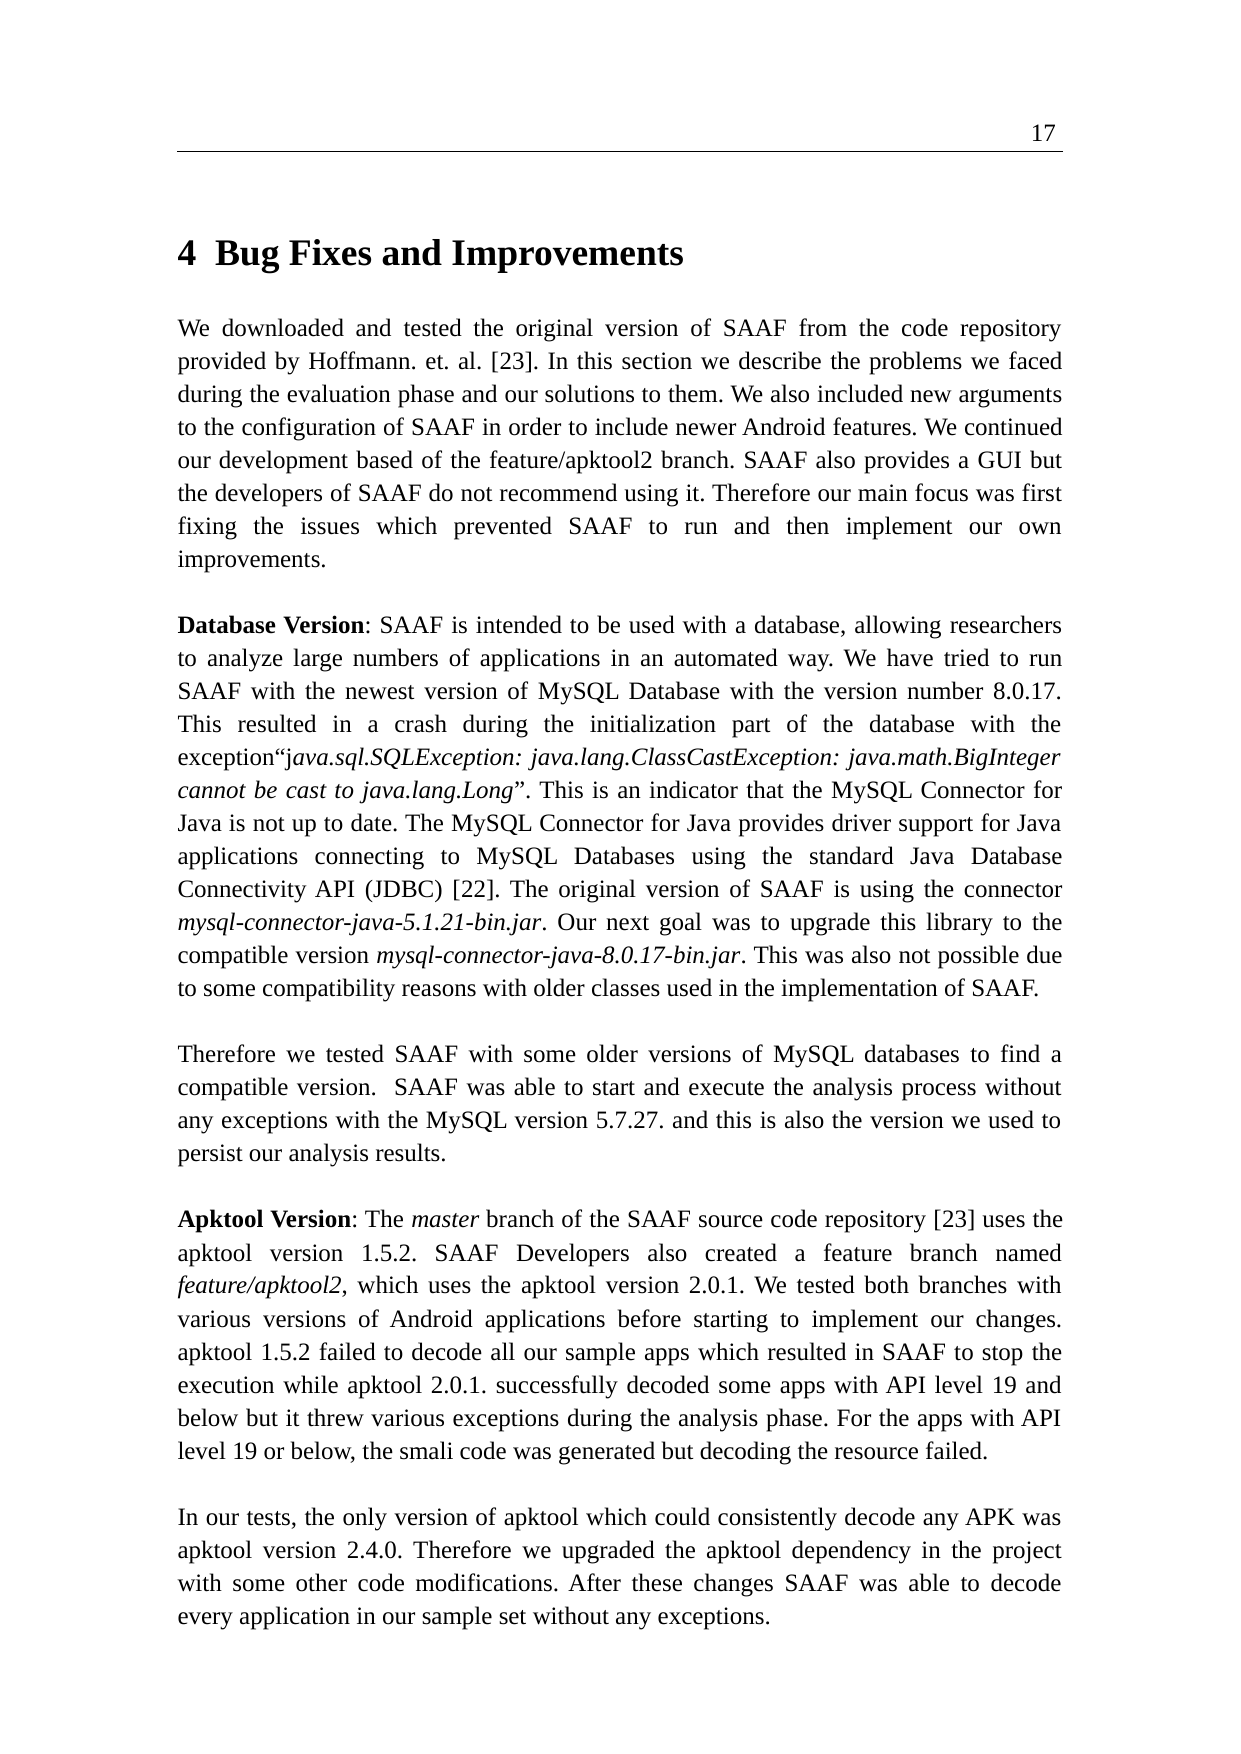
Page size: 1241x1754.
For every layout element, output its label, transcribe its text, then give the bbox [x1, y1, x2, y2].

text Therefore we tested SAAF with some older versions of MySQL databases to find a compatible version. SAAF was able to start and execute the analysis process without any exceptions with the MySQL version 5.7.27. and this is also the version we used to persist our analysis results. [177, 1039, 1063, 1167]
text We downloaded and tested the original version of SAAF from the code repository provided by Hoffmann. et. al. [23]. In this section we describe the problems we faced during the evaluation phase and our solutions to them. We also included new arguments to the configuration of SAAF in order to include newer Android features. We continued our development based of the feature/apktool2 branch. SAAF also provides a GUI but the developers of SAAF do not recommend using it. Therefore our main focus was first fixing the issues which prevented SAAF to run and then implement our own improvements. [177, 313, 1063, 573]
text In our tests, the only version of apktool which could consistently decode any APK was apktool version 2.4.0. Therefore we upgraded the apktool dependency in the project with some other code modifications. After these changes SAAF was able to decode every application in our sample set without any exceptions. [177, 1502, 1063, 1629]
text Database Version: SAAF is intended to be used with a database, allowing researchers to analyze large numbers of applications in an automated way. We have tried to run SAAF with the newest version of MySQL Database with the version number 8.0.17. This resulted in a crash during the initialization part of the database with the exception“java.sql.SQLException: java.lang.ClassCastException: java.math.BigInteger cannot be cast to java.lang.Long”. This is an indicator that the MySQL Connector for Java is not up to date. The MySQL Connector for Java provides driver support for Java applications connecting to MySQL Databases using the standard Java Database Connectivity API (JDBC) [22]. The original version of SAAF is using the connector mysql-connector-java-5.1.21-bin.jar. Our next goal was to upgrade this library to the compatible version mysql-connector-java-8.0.17-bin.jar. This was also not possible due to some compatibility reasons with older classes used in the implementation of SAAF. [177, 610, 1063, 1002]
text Apktool Version: The master branch of the SAAF source code repository [23] uses the apktool version 1.5.2. SAAF Developers also created a feature branch named feature/apktool2, which uses the apktool version 2.0.1. We tested both branches with various versions of Android applications before starting to implement our changes. apktool 1.5.2 failed to decode all our sample apps which resulted in SAAF to stop the execution while apktool 2.0.1. successfully decoded some apps with API level 19 and below but it threw various exceptions during the analysis phase. For the apps with API level 19 or below, the smali code was generated but decoding the resource failed. [177, 1204, 1063, 1464]
text 4 Bug Fixes and Improvements [177, 230, 1063, 273]
